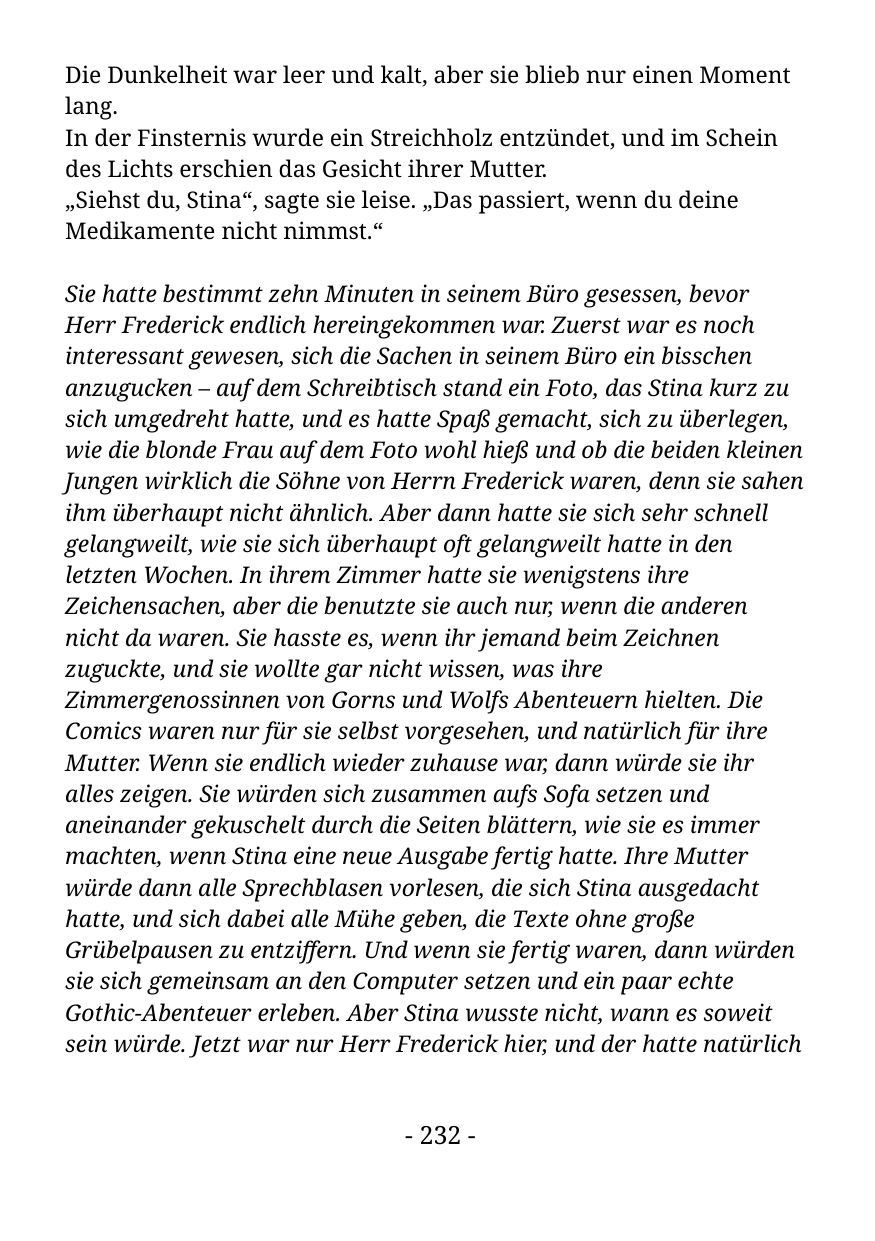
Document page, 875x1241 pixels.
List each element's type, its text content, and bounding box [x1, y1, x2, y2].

text Die Dunkelheit war leer und kalt, aber sie blieb nur einen Moment lang. In der Finsternis wurde ein Streichholz entzündet, und im Schein des Lichts erschien das Gesicht ihrer Mutter. „Siehst du, Stina“, sagte sie leise. „Das passiert, wenn du deine Medikamente nicht nimmst.“ Sie hatte bestimmt zehn Minuten in seinem Büro gesessen, bevor Herr Frederick endlich hereingekommen war. Zuerst war es noch interessant gewesen, sich die Sachen in seinem Büro ein bisschen anzugucken – auf dem Schreibtisch stand ein Foto, das Stina kurz zu sich umgedreht hatte, und es hatte Spaß gemacht, sich zu überlegen, wie die blonde Frau auf dem Foto wohl hieß und ob die beiden kleinen Jungen wirklich die Söhne von Herrn Frederick waren, denn sie sahen ihm überhaupt nicht ähnlich. Aber dann hatte sie sich sehr schnell gelangweilt, wie sie sich überhaupt oft gelangweilt hatte in den letzten Wochen. In ihrem Zimmer hatte sie wenigstens ihre Zeichensachen, aber die benutzte sie auch nur, wenn die anderen nicht da waren. Sie hasste es, wenn ihr jemand beim Zeichnen zuguckte, und sie wollte gar nicht wissen, was ihre Zimmergenossinnen von Gorns und Wolfs Abenteuern hielten. Die Comics waren nur für sie selbst vorgesehen, und natürlich für ihre Mutter. Wenn sie endlich wieder zuhause war, dann würde sie ihr alles zeigen. Sie würden sich zusammen aufs Sofa setzen und aneinander gekuschelt durch die Seiten blättern, wie sie es immer machten, wenn Stina eine neue Ausgabe fertig hatte. Ihre Mutter würde dann alle Sprechblasen vorlesen, die sich Stina ausgedacht hatte, und sich dabei alle Mühe geben, die Texte ohne große Grübelpausen zu entziffern. Und wenn sie fertig waren, dann würden sie sich gemeinsam an den Computer setzen und ein paar echte Gothic-Abenteuer erleben. Aber Stina wusste nicht, wann es soweit sein würde. Jetzt war nur Herr Frederick hier, und der hatte natürlich [65, 59, 809, 1059]
